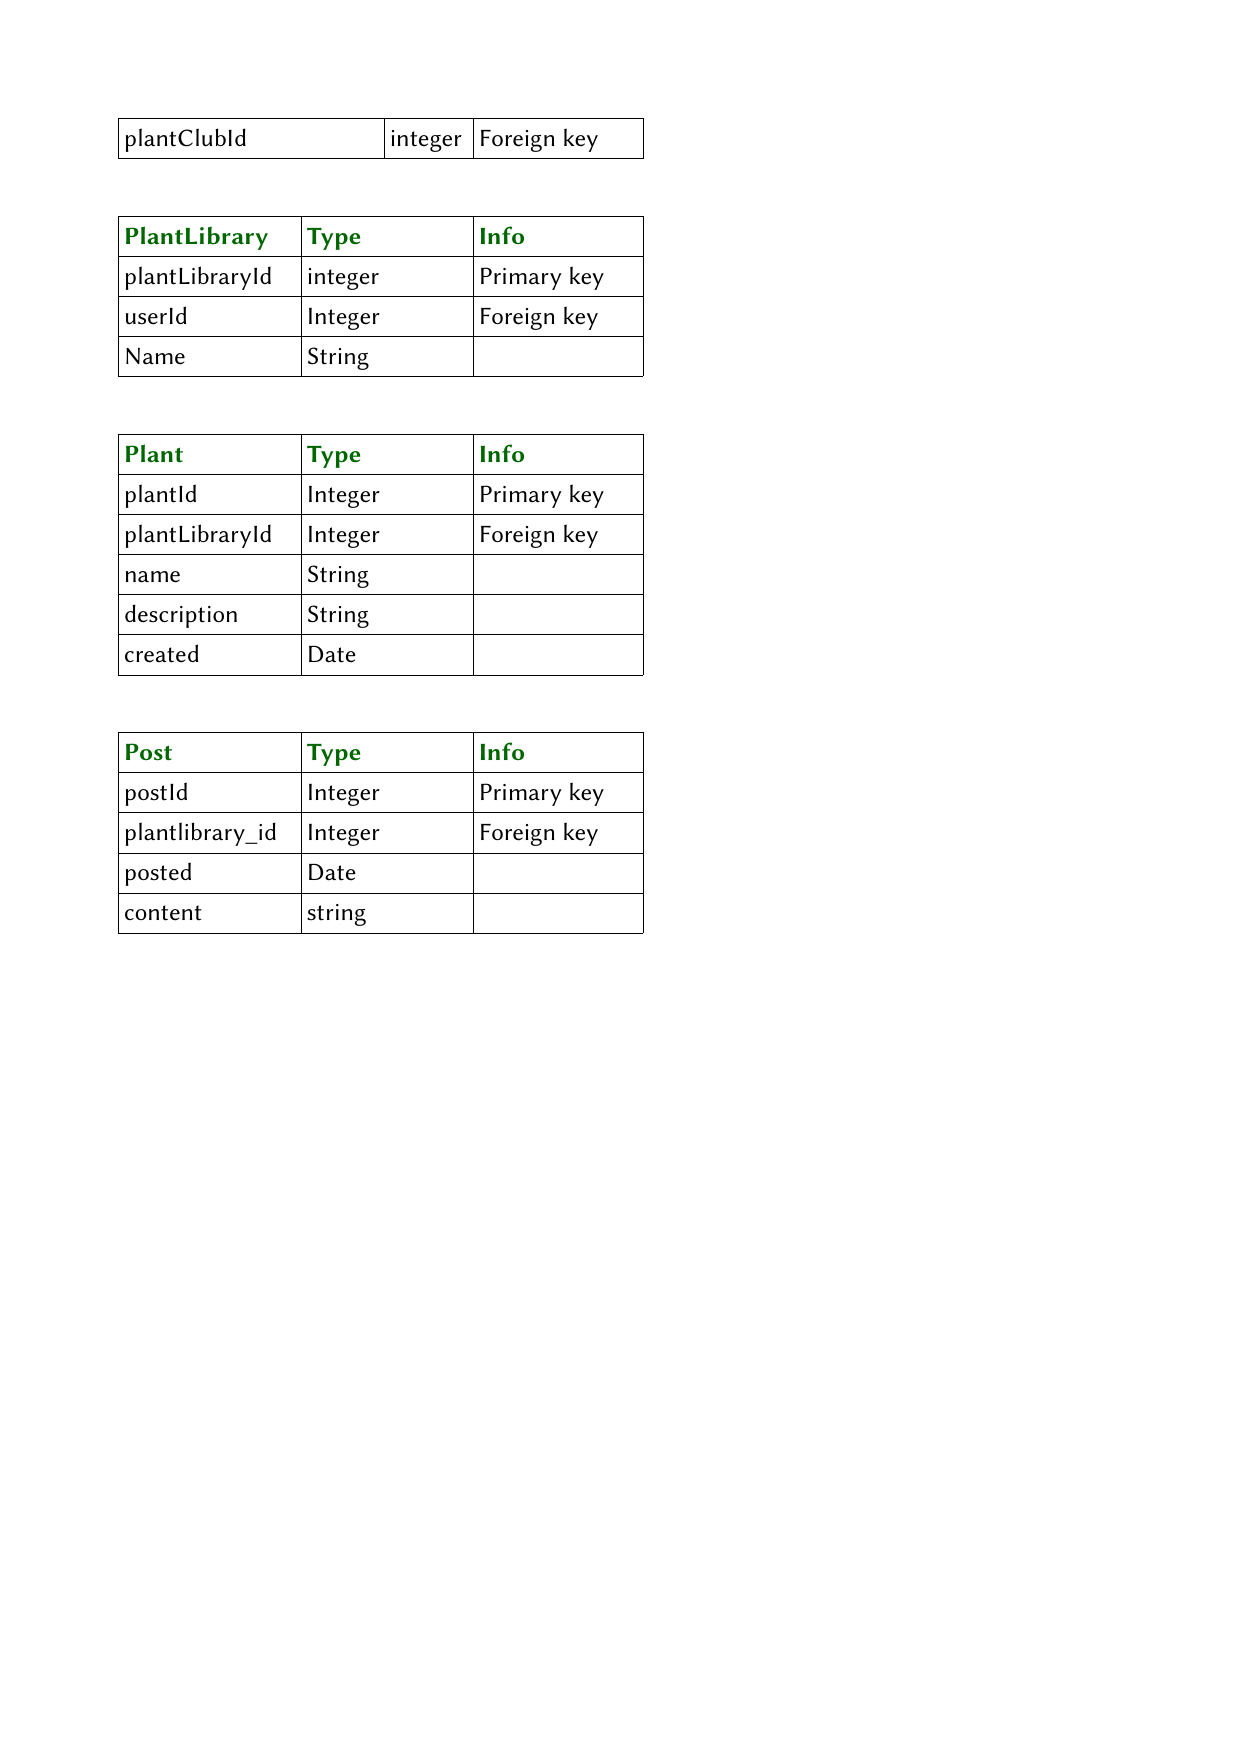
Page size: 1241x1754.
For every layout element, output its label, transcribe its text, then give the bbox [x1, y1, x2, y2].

table_cell Primary key [474, 257, 643, 296]
table_cell [474, 635, 643, 674]
table_cell postId [119, 773, 301, 812]
table_cell Name [119, 337, 301, 376]
table_cell content [119, 894, 301, 933]
table_cell Integer [302, 813, 473, 852]
table_header Type [302, 435, 473, 474]
table_cell Integer [302, 773, 473, 812]
table_cell userId [119, 297, 301, 336]
table_cell Primary key [474, 773, 643, 812]
table_cell Foreign key [474, 119, 643, 158]
table_cell integer [385, 119, 473, 158]
table_header Type [302, 217, 473, 256]
table_cell plantId [119, 475, 301, 514]
table_cell Primary key [474, 475, 643, 514]
table_cell Integer [302, 515, 473, 554]
table_cell String [302, 555, 473, 594]
table_header Info [474, 435, 643, 474]
table_cell [474, 595, 643, 634]
table_cell plantlibrary_id [119, 813, 301, 852]
table_cell name [119, 555, 301, 594]
table_cell Date [302, 854, 473, 892]
table_cell Date [302, 635, 473, 674]
table_cell description [119, 595, 301, 634]
table_cell Integer [302, 297, 473, 336]
table_cell posted [119, 854, 301, 892]
table_cell [474, 894, 643, 933]
table_cell plantLibraryId [119, 515, 301, 554]
table_cell Integer [302, 475, 473, 514]
table_cell string [302, 894, 473, 933]
table_cell String [302, 595, 473, 634]
table_cell [474, 854, 643, 892]
table_cell Foreign key [474, 515, 643, 554]
table_cell Foreign key [474, 813, 643, 852]
table_header PlantLibrary [119, 217, 301, 256]
table_cell plantLibraryId [119, 257, 301, 296]
table_header Plant [119, 435, 301, 474]
table_cell plantClubId [119, 119, 384, 158]
table_cell [474, 337, 643, 376]
table_cell String [302, 337, 473, 376]
table_header Info [474, 217, 643, 256]
table_header Post [119, 733, 301, 772]
table_cell [474, 555, 643, 594]
table_header Info [474, 733, 643, 772]
table_cell integer [302, 257, 473, 296]
table_cell Foreign key [474, 297, 643, 336]
table_header Type [302, 733, 473, 772]
table_cell created [119, 635, 301, 674]
